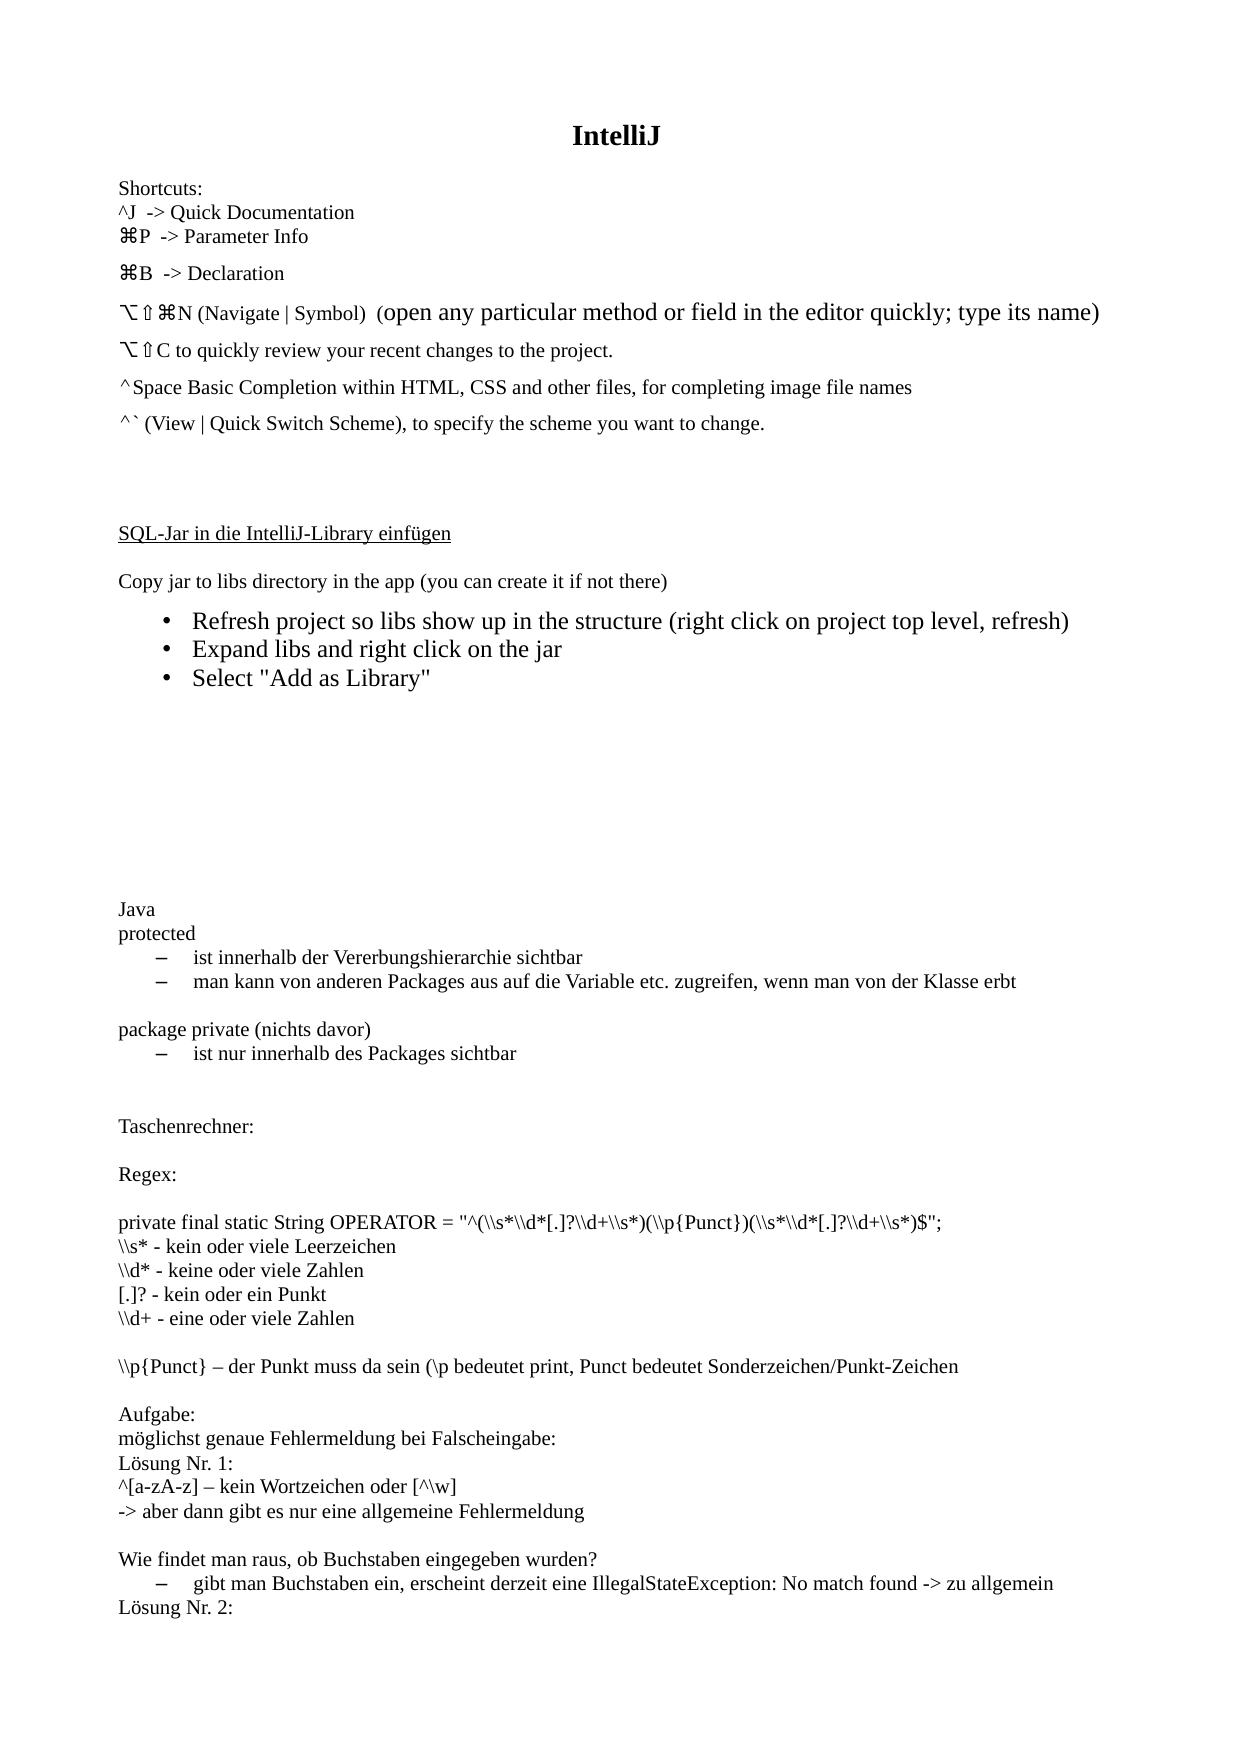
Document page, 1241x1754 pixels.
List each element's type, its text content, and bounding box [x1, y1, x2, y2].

text Wie findet man raus, ob Buchstaben eingegeben wurden? [118, 1547, 1122, 1571]
text -> aber dann gibt es nur eine allgemeine Fehlermeldung [118, 1498, 1122, 1523]
list gibt man Buchstaben ein, erscheint derzeit eine IllegalStateException: No match found -> zu allgemein [156, 1571, 1122, 1595]
text Lösung Nr. 1: [118, 1450, 1122, 1474]
text Lösung Nr. 2: [118, 1595, 1122, 1619]
text Shortcuts: [118, 176, 1122, 200]
text \\d* - keine oder viele Zahlen [118, 1258, 1122, 1282]
text package private (nichts davor) [118, 1017, 1122, 1041]
text \\d+ - eine oder viele Zahlen [118, 1306, 1122, 1330]
text Taschenrechner: [118, 1113, 1122, 1138]
text \\p{Punct} – der Punkt muss da sein (\p bedeutet print, Punct bedeutet Sonderzeichen/Punkt-Zeichen [118, 1354, 1122, 1378]
list Refresh project so libs show up in the structure (right click on project top level, refresh) [162, 606, 1122, 634]
text ⌃` (View | Quick Switch Scheme), to specify the scheme you want to change. [118, 411, 1122, 435]
text ⌘B -> Declaration [118, 260, 1122, 284]
text ⌥⇧⌘N (Navigate | Symbol) (open any particular method or field in the editor quickly; type its name) [118, 297, 1122, 326]
list ist innerhalb der Vererbungshierarchie sichtbar [156, 945, 1122, 969]
text möglichst genaue Fehlermeldung bei Falscheingabe: [118, 1426, 1122, 1450]
list Expand libs and right click on the jar [162, 634, 1122, 663]
text private final static String OPERATOR = "^(\\s*\\d*[.]?\\d+\\s*)(\\p{Punct})(\\s*\\d*[.]?\\d+\\s*)$"; [118, 1210, 1122, 1234]
list man kann von anderen Packages aus auf die Variable etc. zugreifen, wenn man von der Klasse erbt [156, 969, 1122, 993]
text Java [118, 897, 1122, 921]
text ^[a-zA-z] – kein Wortzeichen oder [^\w] [118, 1474, 1122, 1498]
text ⌃Space Basic Completion within HTML, CSS and other files, for completing image file names [118, 375, 1122, 399]
text ⌥⇧C to quickly review your recent changes to the project. [118, 338, 1122, 362]
text IntelliJ [118, 118, 1122, 152]
text SQL-Jar in die IntelliJ-Library einfügen [118, 521, 1122, 545]
text protected [118, 921, 1122, 945]
text ^J -> Quick Documentation [118, 200, 1122, 224]
text ⌘P -> Parameter Info [118, 224, 1122, 248]
list Select "Add as Library" [162, 663, 1122, 692]
text \\s* - kein oder viele Leerzeichen [118, 1234, 1122, 1258]
list ist nur innerhalb des Packages sichtbar [156, 1041, 1122, 1065]
text Aufgabe: [118, 1402, 1122, 1426]
text Regex: [118, 1162, 1122, 1186]
text Copy jar to libs directory in the app (you can create it if not there) [118, 569, 1122, 593]
text [.]? - kein oder ein Punkt [118, 1282, 1122, 1306]
